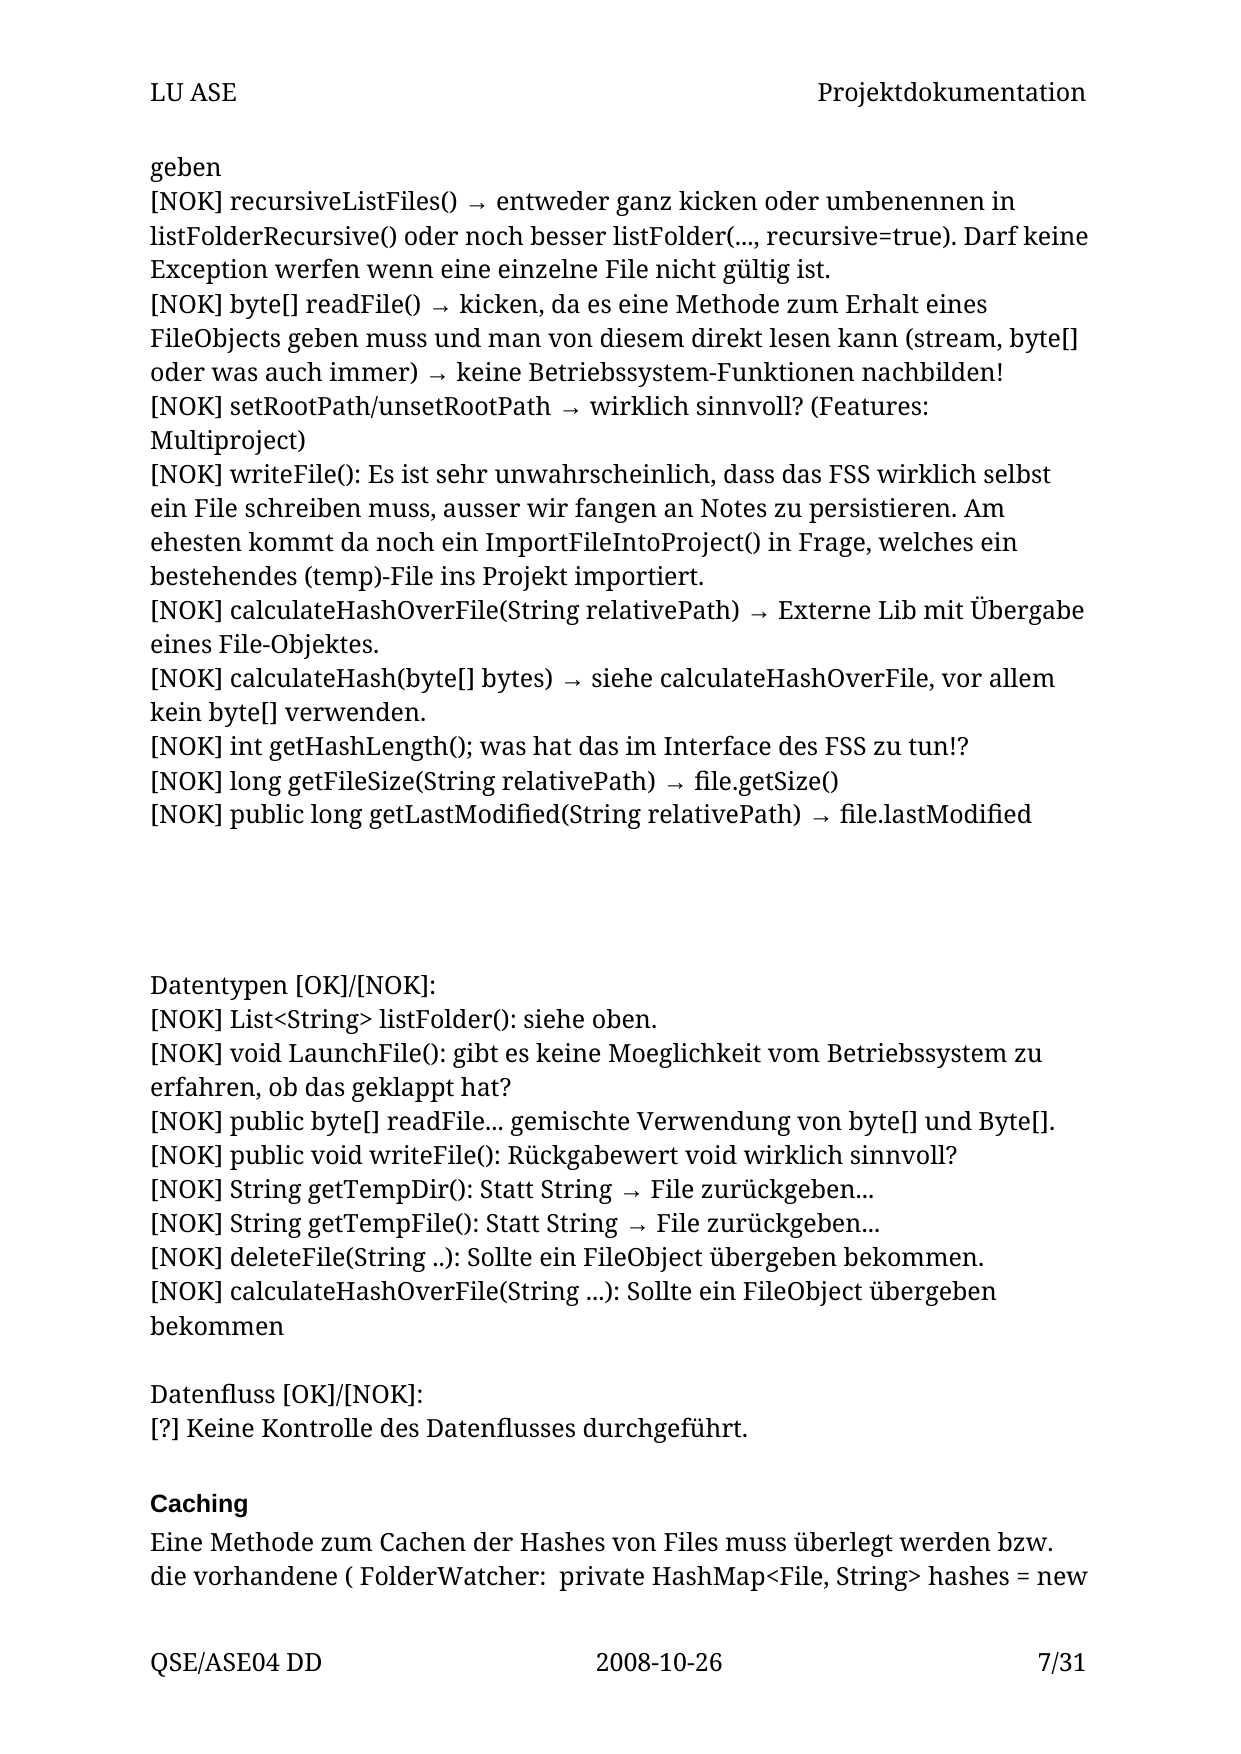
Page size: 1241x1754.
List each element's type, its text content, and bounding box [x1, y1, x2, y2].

text [NOK] calculateHash(byte[] bytes) → siehe calculateHashOverFile, vor allem kein byte[] verwenden. [150, 661, 1090, 729]
text [NOK] public byte[] readFile... gemischte Verwendung von byte[] und Byte[]. [150, 1104, 1090, 1138]
text [NOK] void LaunchFile(): gibt es keine Moeglichkeit vom Betriebssystem zu erfahren, ob das geklappt hat? [150, 1036, 1090, 1104]
text [NOK] calculateHashOverFile(String relativePath) → Externe Lib mit Übergabe eines File-Objektes. [150, 593, 1090, 661]
text [NOK] String getTempDir(): Statt String → File zurückgeben... [150, 1172, 1090, 1206]
text [NOK] String getTempFile(): Statt String → File zurückgeben... [150, 1206, 1090, 1240]
text [NOK] calculateHashOverFile(String ...): Sollte ein FileObject übergeben bekommen [150, 1274, 1090, 1342]
text Datenfluss [OK]/[NOK]: [150, 1376, 1090, 1410]
text [NOK] long getFileSize(String relativePath) → file.getSize() [150, 763, 1090, 797]
text [NOK] List<String> listFolder(): siehe oben. [150, 1002, 1090, 1036]
text [NOK] byte[] readFile() → kicken, da es eine Methode zum Erhalt eines FileObjects geben muss und man von diesem direkt lesen kann (stream, byte[] oder was auch immer) → keine Betriebssystem-Funktionen nachbilden! [150, 286, 1090, 388]
text [NOK] public void writeFile(): Rückgabewert void wirklich sinnvoll? [150, 1138, 1090, 1172]
text geben [150, 150, 1090, 184]
text [NOK] int getHashLength(); was hat das im Interface des FSS zu tun!? [150, 729, 1090, 763]
text Eine Methode zum Cachen der Hashes von Files muss überlegt werden bzw. die vorhandene ( FolderWatcher: private HashMap<File, String> hashes = new [150, 1524, 1090, 1592]
text [?] Keine Kontrolle des Datenflusses durchgeführt. [150, 1410, 1090, 1444]
text Datentypen [OK]/[NOK]: [150, 967, 1090, 1002]
subtitle Caching [150, 1490, 1090, 1518]
text [NOK] recursiveListFiles() → entweder ganz kicken oder umbenennen in listFolderRecursive() oder noch besser listFolder(..., recursive=true). Darf keine Exception werfen wenn eine einzelne File nicht gültig ist. [150, 184, 1090, 286]
text [NOK] deleteFile(String ..): Sollte ein FileObject übergeben bekommen. [150, 1240, 1090, 1274]
text [NOK] setRootPath/unsetRootPath → wirklich sinnvoll? (Features: Multiproject) [150, 388, 1090, 457]
text [NOK] public long getLastModified(String relativePath) → file.lastModified [150, 797, 1090, 831]
text [NOK] writeFile(): Es ist sehr unwahrscheinlich, dass das FSS wirklich selbst ein File schreiben muss, ausser wir fangen an Notes zu persistieren. Am ehesten kommt da noch ein ImportFileIntoProject() in Frage, welches ein bestehendes (temp)-File ins Projekt importiert. [150, 457, 1090, 593]
